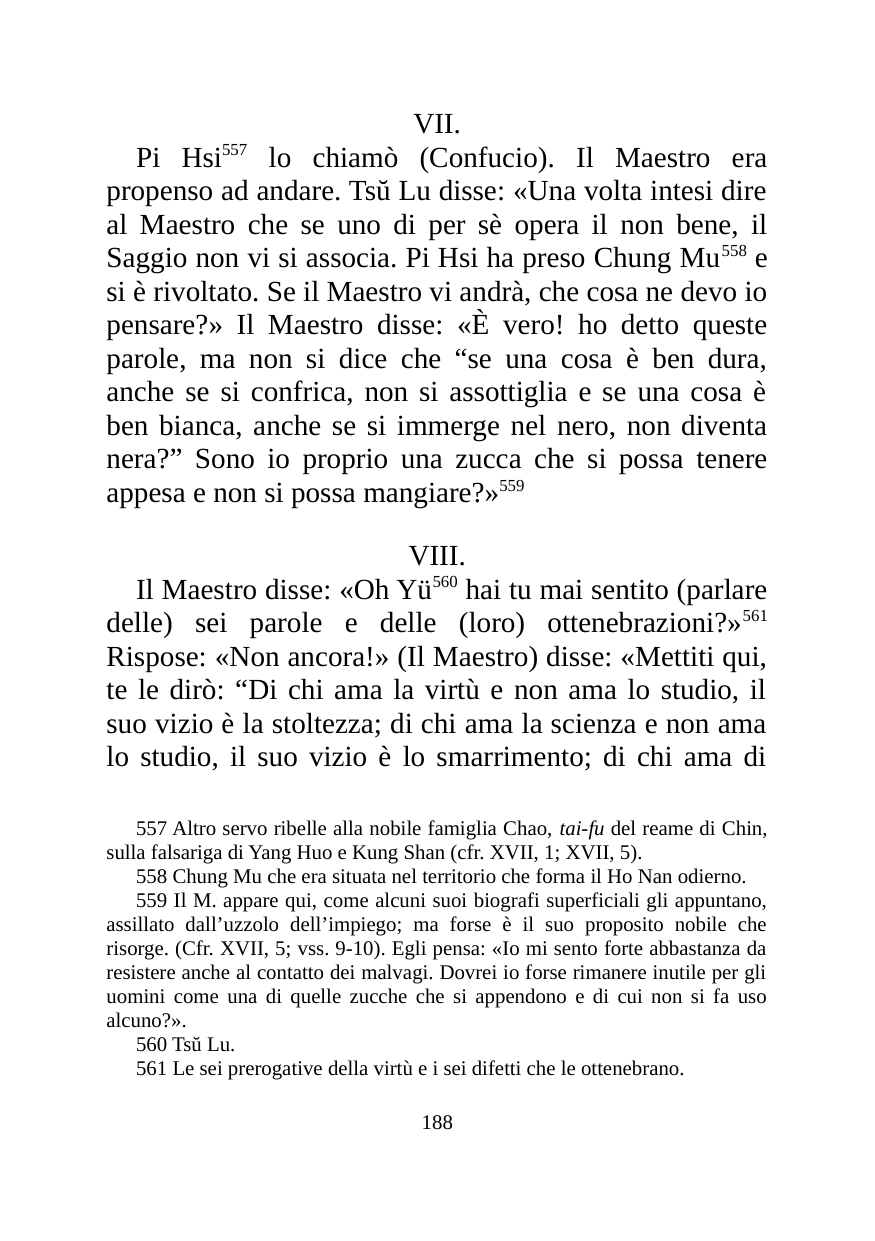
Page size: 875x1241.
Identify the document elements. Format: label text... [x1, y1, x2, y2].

text Il Maestro disse: «Oh Yü hai tu mai sentito (parlare delle) sei parole e delle (loro) ottenebrazioni?» Rispose: «Non ancora!» (Il Maestro) disse: «Mettiti qui, te le dirò: “Di chi ama la virtù e non ama lo studio, il suo vizio è la stoltezza; di chi ama la scienza e non ama lo studio, il suo vizio è lo smarrimento; di chi ama di [106, 572, 768, 773]
text Il M. appare qui, come alcuni suoi biografi superficiali gli appuntano, assillato dall’uzzolo dell’impiego; ma forse è il suo proposito nobile che risorge. (Cfr. XVII, 5; vss. 9-10). Egli pensa: «Io mi sento forte abbastanza da resistere anche al contatto dei malvagi. Dovrei io forse rimanere inutile per gli uomini come una di quelle zucche che si appendono e di cui non si fa uso alcuno?». [106, 888, 768, 1032]
text VII. [106, 106, 768, 140]
text Chung Mu che era situata nel territorio che forma il Ho Nan odierno. [106, 864, 768, 888]
text Le sei prerogative della virtù e i sei difetti che le ottenebrano. [106, 1056, 768, 1080]
text Tsŭ Lu. [106, 1032, 768, 1056]
text Altro servo ribelle alla nobile famiglia Chao, tai-fu del reame di Chin, sulla falsariga di Yang Huo e Kung Shan (cfr. XVII, 1; XVII, 5). [106, 816, 768, 864]
text Pi Hsi lo chiamò (Confucio). Il Maestro era propenso ad andare. Tsŭ Lu disse: «Una volta intesi dire al Maestro che se uno di per sè opera il non bene, il Saggio non vi si associa. Pi Hsi ha preso Chung Mu e si è rivoltato. Se il Maestro vi andrà, che cosa ne devo io pensare?» Il Maestro disse: «È vero! ho detto queste parole, ma non si dice che “se una cosa è ben dura, anche se si confrica, non si assottiglia e se una cosa è ben bianca, anche se si immerge nel nero, non diventa nera?” Sono io proprio una zucca che si possa tenere appesa e non si possa mangiare?» [106, 140, 768, 509]
text VIII. [106, 538, 768, 572]
